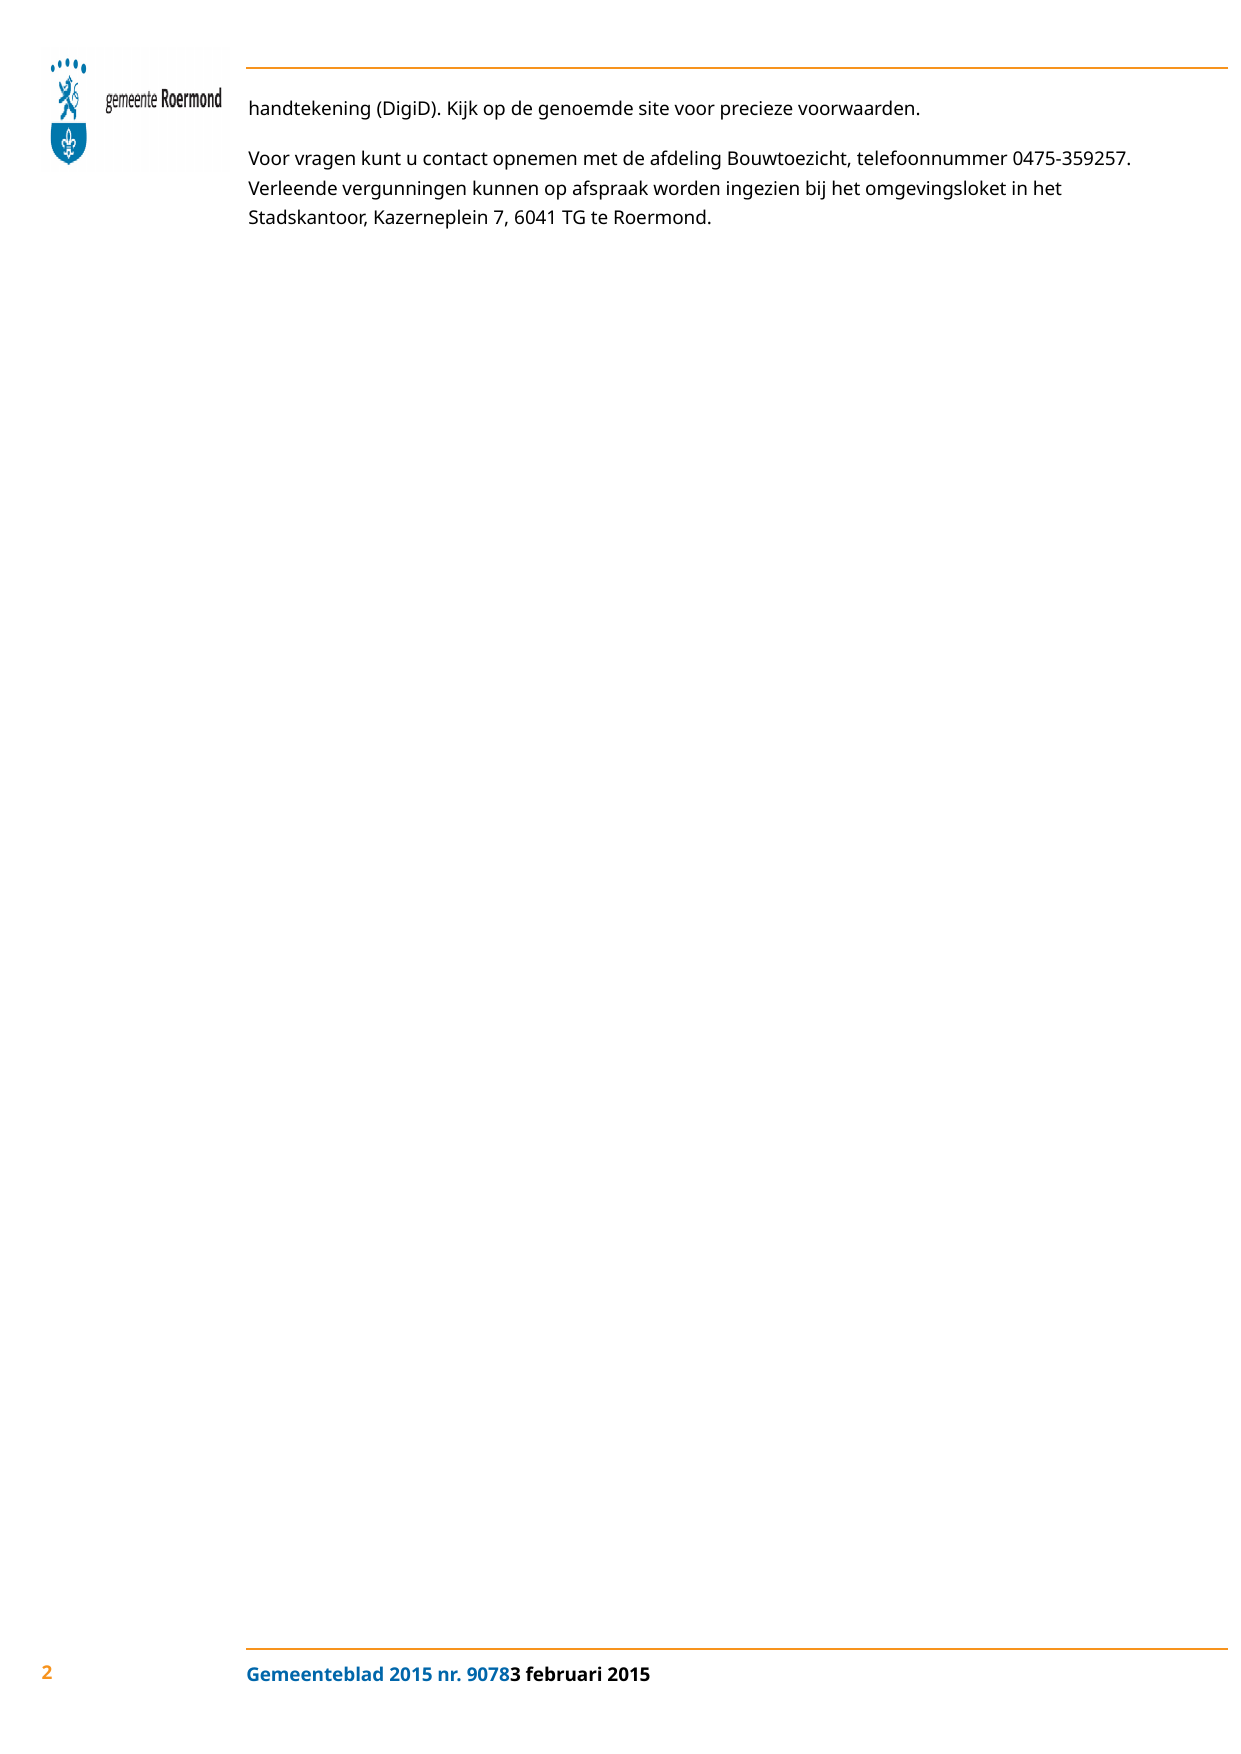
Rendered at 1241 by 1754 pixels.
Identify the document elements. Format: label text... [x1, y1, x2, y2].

text Voor vragen kunt u contact opnemen met de afdeling Bouwtoezicht, telefoonnummer 0475-359257. Verleende vergunningen kunnen op afspraak worden ingezien bij het omgevingsloket in het Stadskantoor, Kazerneplein 7, 6041 TG te Roermond. [248, 145, 1152, 230]
picture [41, 47, 231, 172]
text handtekening (DigiD). Kijk op de genoemde site voor precieze voorwaarden. [248, 95, 1152, 121]
